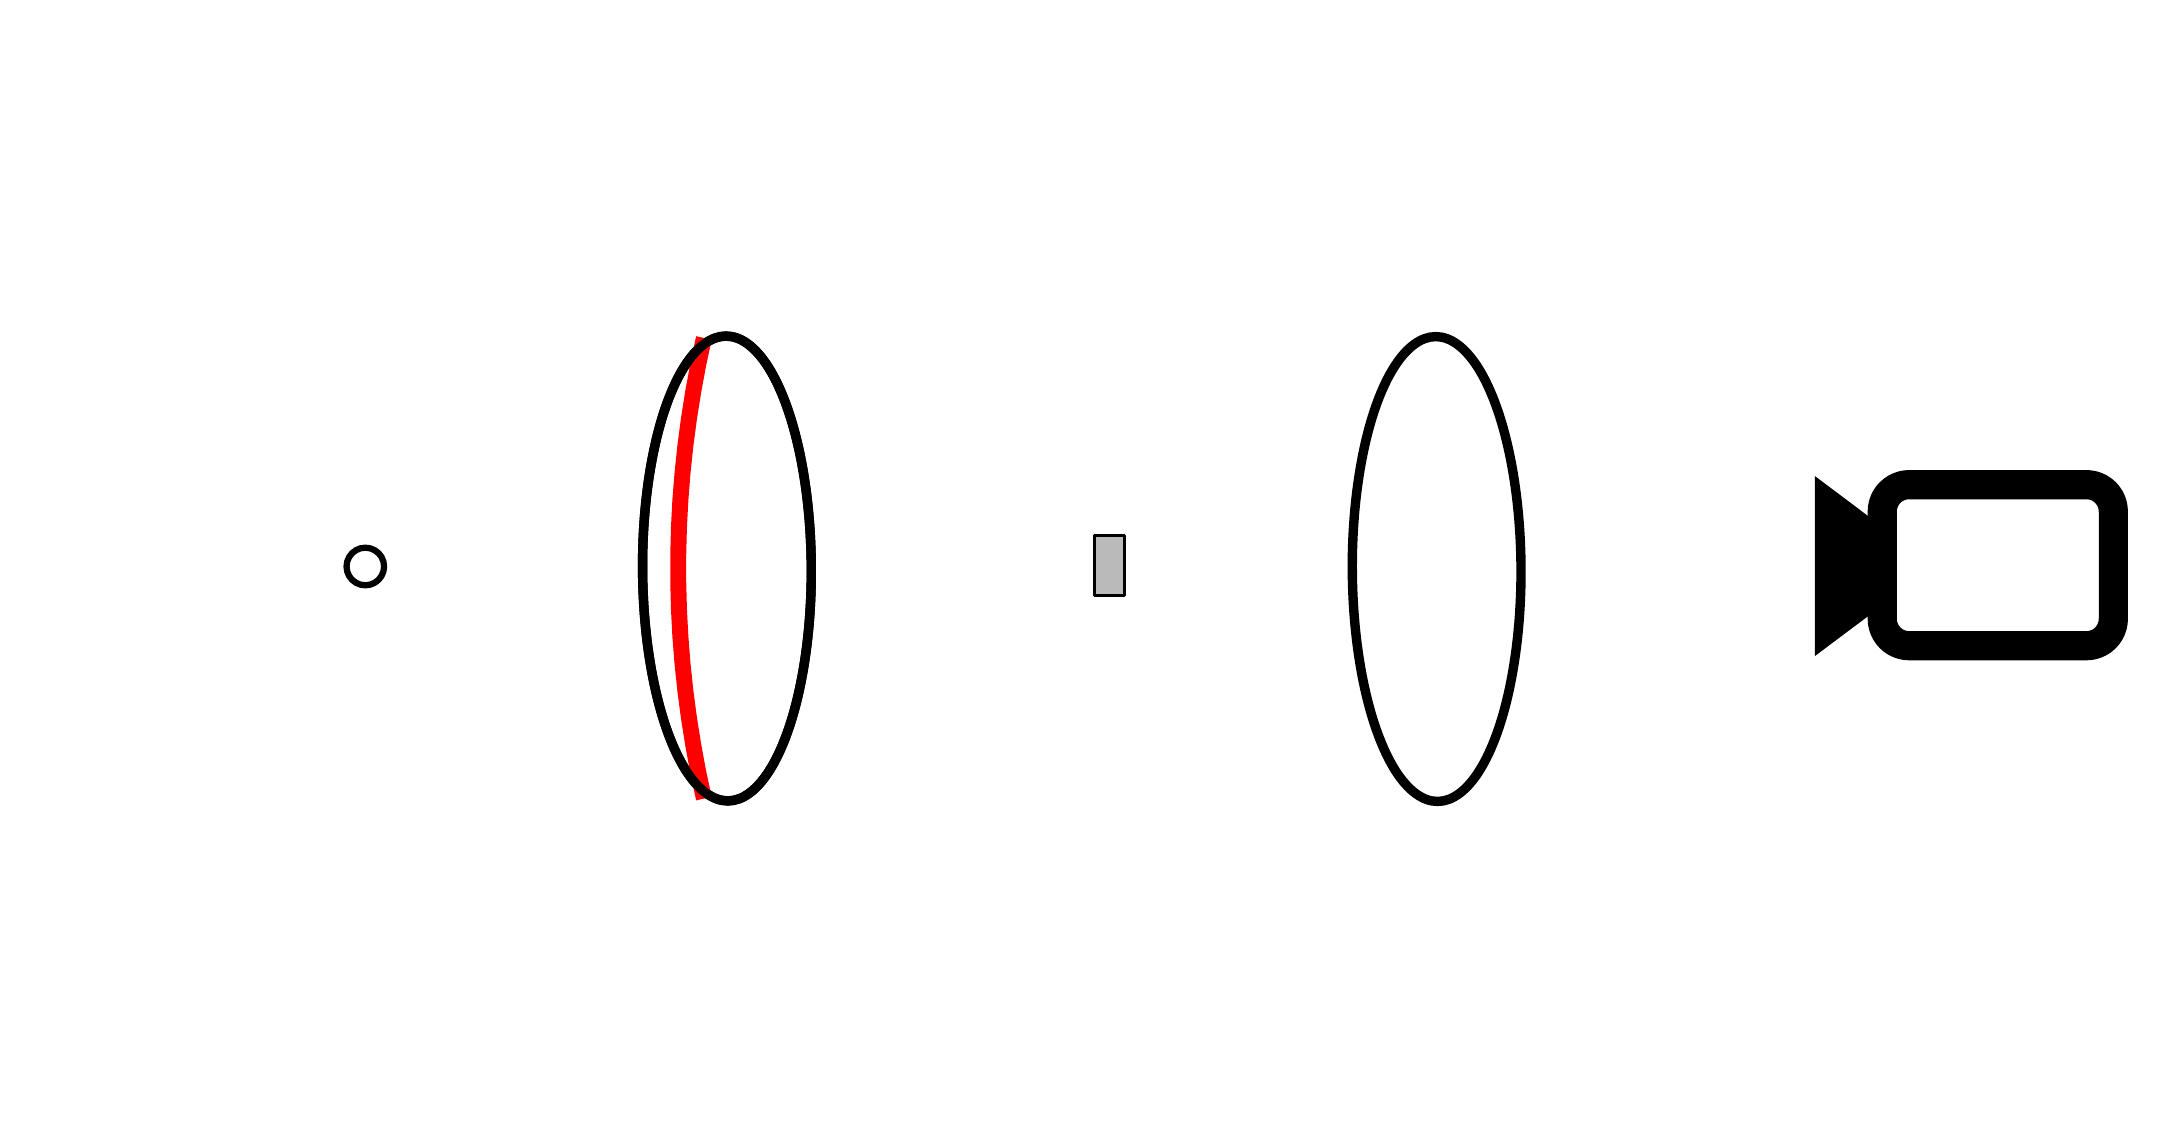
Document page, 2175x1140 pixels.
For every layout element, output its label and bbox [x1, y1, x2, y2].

text_box [648, 341, 806, 796]
text_box [693, 789, 704, 801]
text_box [1882, 484, 2114, 646]
text_box [694, 336, 704, 345]
text_box [1814, 476, 1875, 657]
text_box [1094, 535, 1125, 596]
text_box [1352, 336, 1522, 802]
